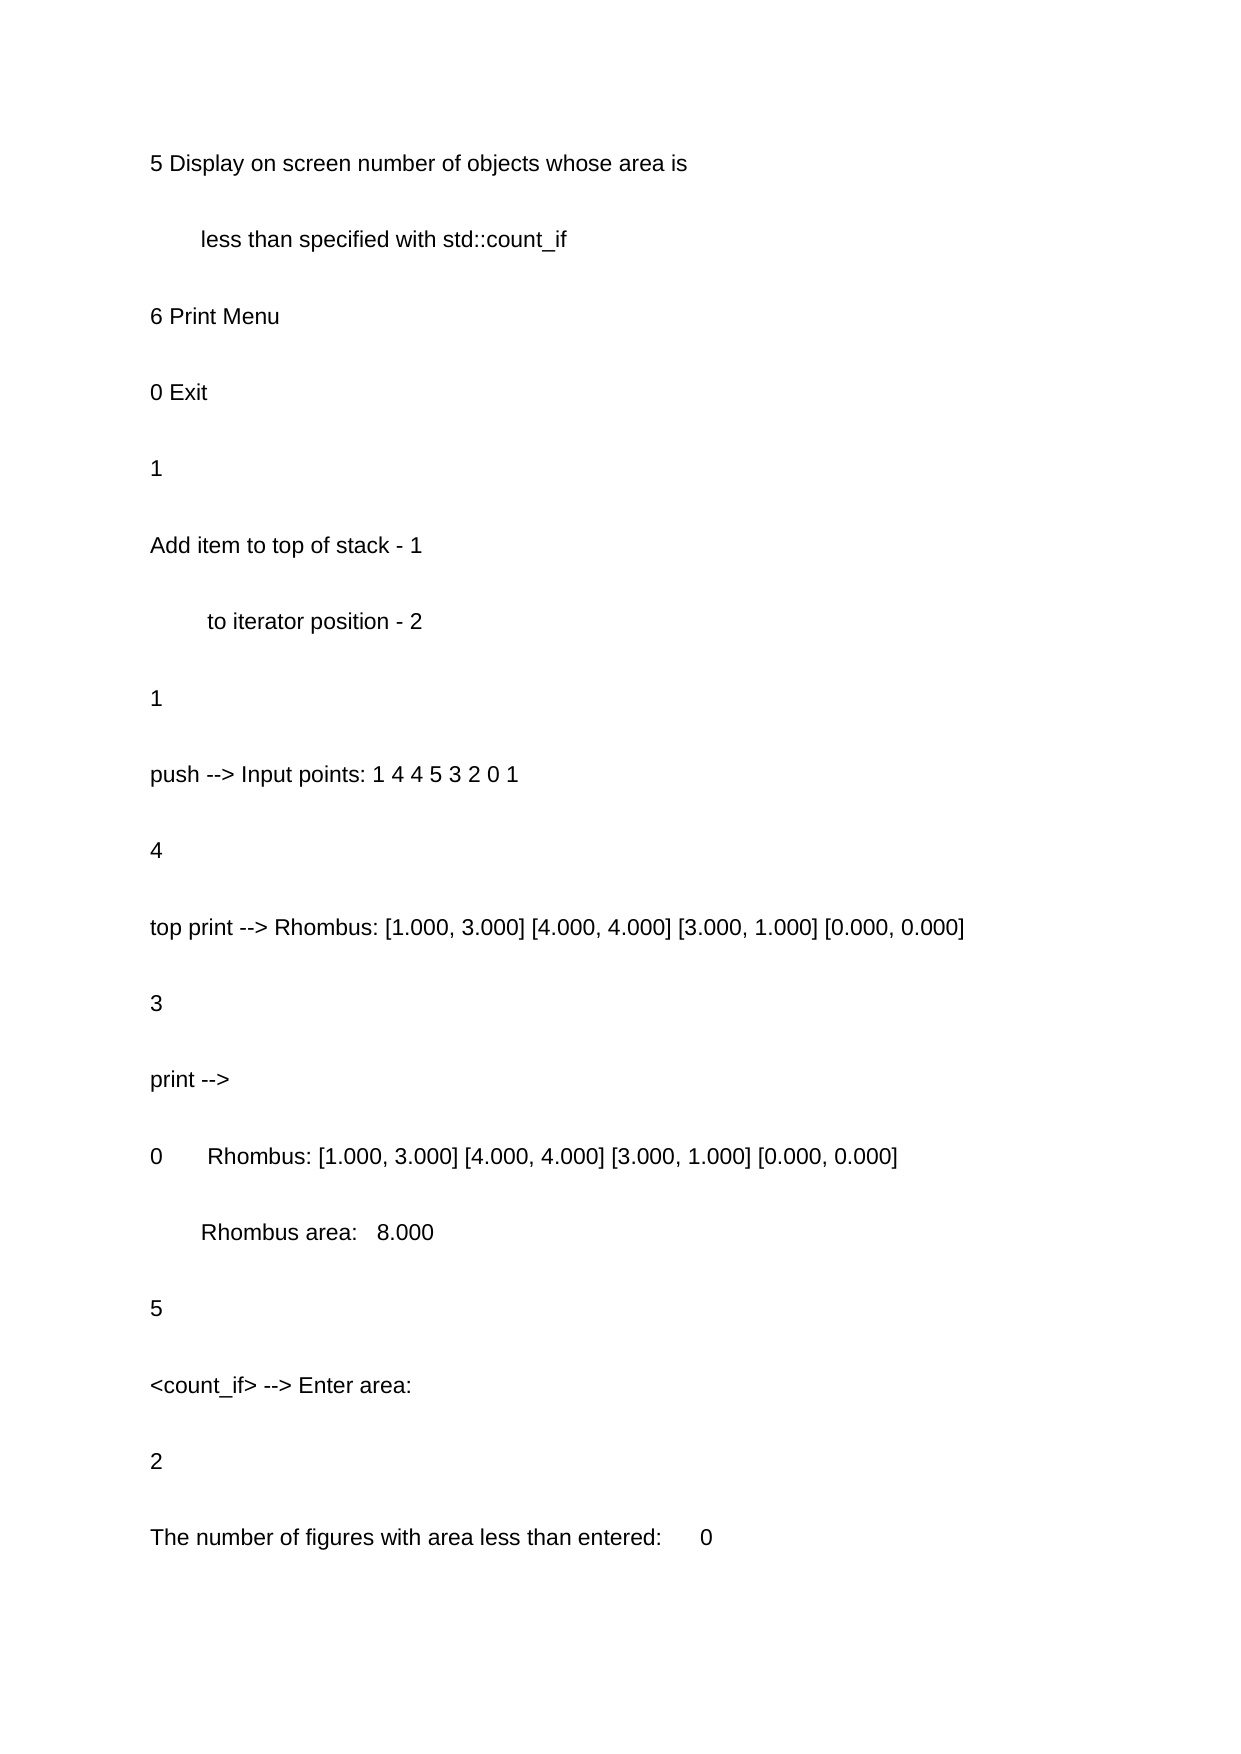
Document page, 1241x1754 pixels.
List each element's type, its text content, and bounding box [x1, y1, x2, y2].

text Rhombus area: 8.000 [150, 1219, 1090, 1245]
text Add item to top of stack - 1 [150, 532, 1090, 558]
text 3 [150, 990, 1090, 1016]
text 0 Exit [150, 379, 1090, 405]
text <count_if> --> Enter area: [150, 1372, 1090, 1398]
text 2 [150, 1448, 1090, 1474]
text to iterator position - 2 [150, 608, 1090, 634]
text 4 [150, 837, 1090, 863]
text The number of figures with area less than entered: 0 [150, 1524, 1090, 1551]
text 0 Rhombus: [1.000, 3.000] [4.000, 4.000] [3.000, 1.000] [0.000, 0.000] [150, 1143, 1090, 1169]
text 1 [150, 455, 1090, 482]
text push --> Input points: 1 4 4 5 3 2 0 1 [150, 761, 1090, 787]
text top print --> Rhombus: [1.000, 3.000] [4.000, 4.000] [3.000, 1.000] [0.000, 0.000] [150, 913, 1090, 940]
text print --> [150, 1066, 1090, 1093]
text 6 Print Menu [150, 303, 1090, 329]
text 1 [150, 684, 1090, 711]
text less than specified with std::count_if [150, 226, 1090, 253]
text 5 Display on screen number of objects whose area is [150, 150, 1090, 176]
text 5 [150, 1295, 1090, 1322]
